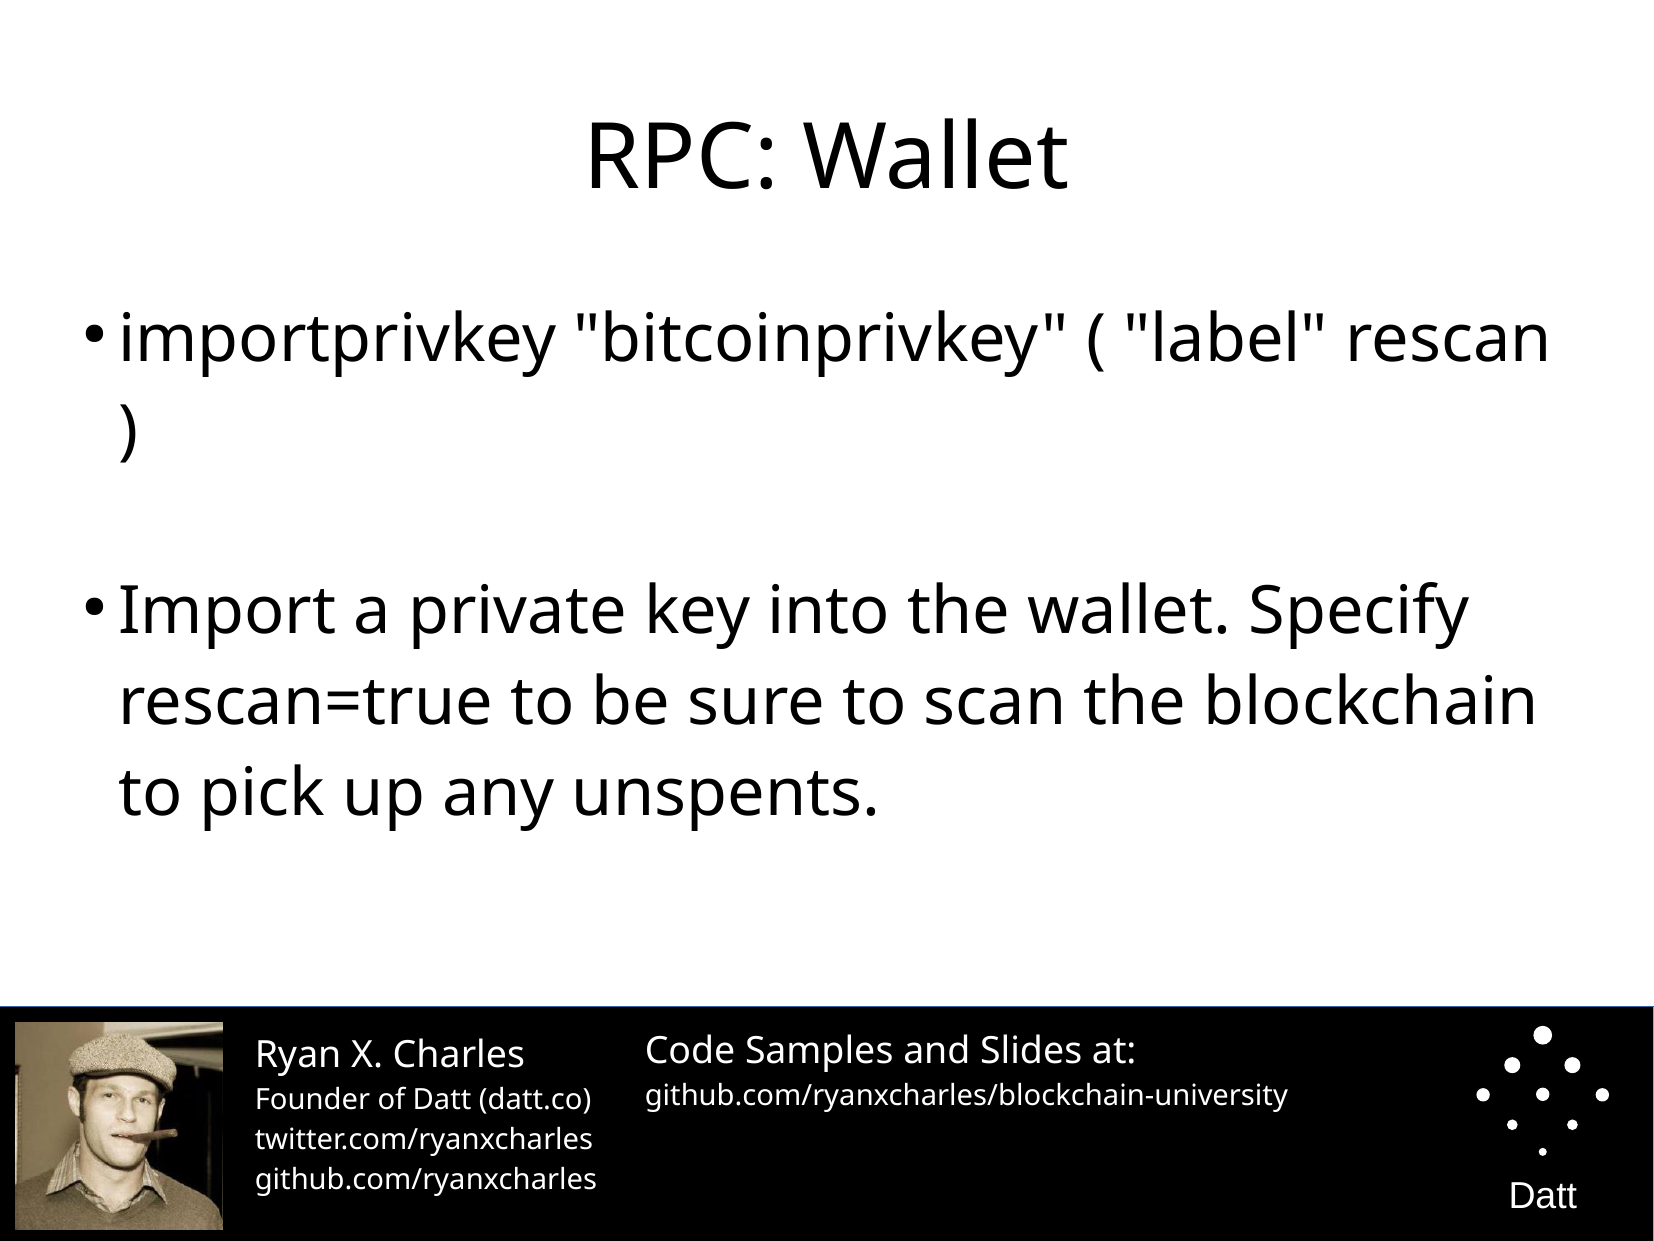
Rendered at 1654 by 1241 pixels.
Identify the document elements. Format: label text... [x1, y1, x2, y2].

text_box Code Samples and Slides at: github.com/ryanxcharles/blockchain-university [630, 1015, 1403, 1156]
title RPC: Wallet [82, 49, 1571, 257]
picture [15, 1022, 223, 1231]
text_box Ryan X. Charles Founder of Datt (datt.co) twitter.com/ryanxcharles github.com/ryanxcharles [240, 1020, 976, 1241]
text_box Datt [1452, 1167, 1633, 1241]
subtitle importprivkey "bitcoinprivkey" ( "label" rescan ) Import a private key into the wallet. Specify rescan=true to be sure to scan the blockchain to pick up any unspents. [82, 290, 1571, 1006]
picture [1475, 1023, 1611, 1159]
text_box [0, 1006, 1654, 1241]
